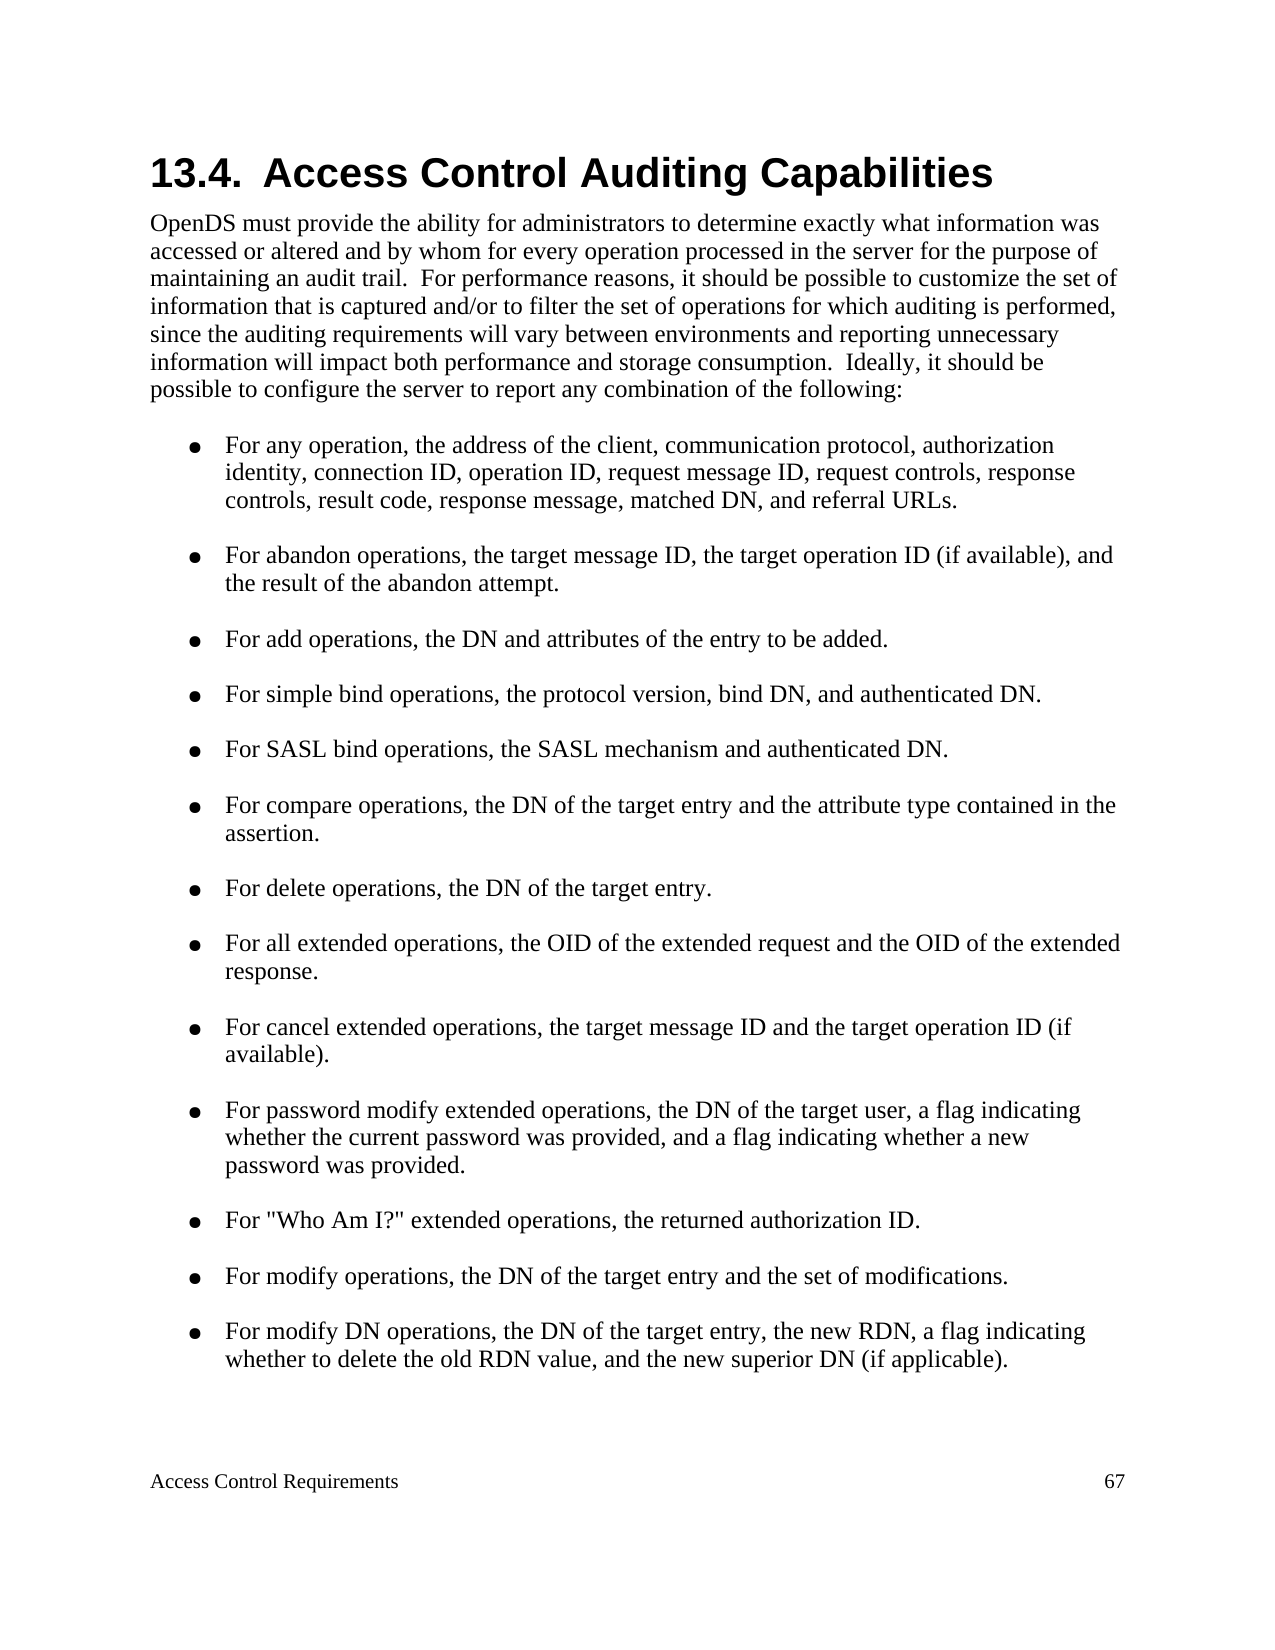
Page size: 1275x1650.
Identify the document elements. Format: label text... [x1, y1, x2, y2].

list For all extended operations, the OID of the extended request and the OID of the extended response. [187, 929, 1125, 985]
list For cancel extended operations, the target message ID and the target operation ID (if available). [187, 1013, 1125, 1068]
list For "Who Am I?" extended operations, the returned authorization ID. [187, 1207, 1125, 1234]
text OpenDS must provide the ability for administrators to determine exactly what information was accessed or altered and by whom for every operation processed in the server for the purpose of maintaining an audit trail. For performance reasons, it should be possible to customize the set of information that is captured and/or to filter the set of operations for which auditing is performed, since the auditing requirements will vary between environments and reporting unnecessary information will impact both performance and storage consumption. Ideally, it should be possible to configure the server to report any combination of the following: [150, 209, 1125, 403]
list For simple bind operations, the protocol version, bind DN, and authenticated DN. [187, 680, 1125, 708]
list For delete operations, the DN of the target entry. [187, 874, 1125, 902]
list For compare operations, the DN of the target entry and the attribute type contained in the assertion. [187, 791, 1125, 846]
list For modify operations, the DN of the target entry and the set of modifications. [187, 1262, 1125, 1290]
list For password modify extended operations, the DN of the target user, a flag indicating whether the current password was provided, and a flag indicating whether a new password was provided. [187, 1096, 1125, 1179]
subtitle Access Control Auditing Capabilities [150, 150, 1125, 197]
list For abandon operations, the target message ID, the target operation ID (if available), and the result of the abandon attempt. [187, 542, 1125, 597]
list For SASL bind operations, the SASL mechanism and authenticated DN. [187, 736, 1125, 763]
list For modify DN operations, the DN of the target entry, the new RDN, a flag indicating whether to delete the old RDN value, and the new superior DN (if applicable). [187, 1317, 1125, 1373]
list For any operation, the address of the client, communication protocol, authorization identity, connection ID, operation ID, request message ID, request controls, response controls, result code, response message, matched DN, and referral URLs. [187, 431, 1125, 514]
list For add operations, the DN and attributes of the entry to be added. [187, 625, 1125, 652]
